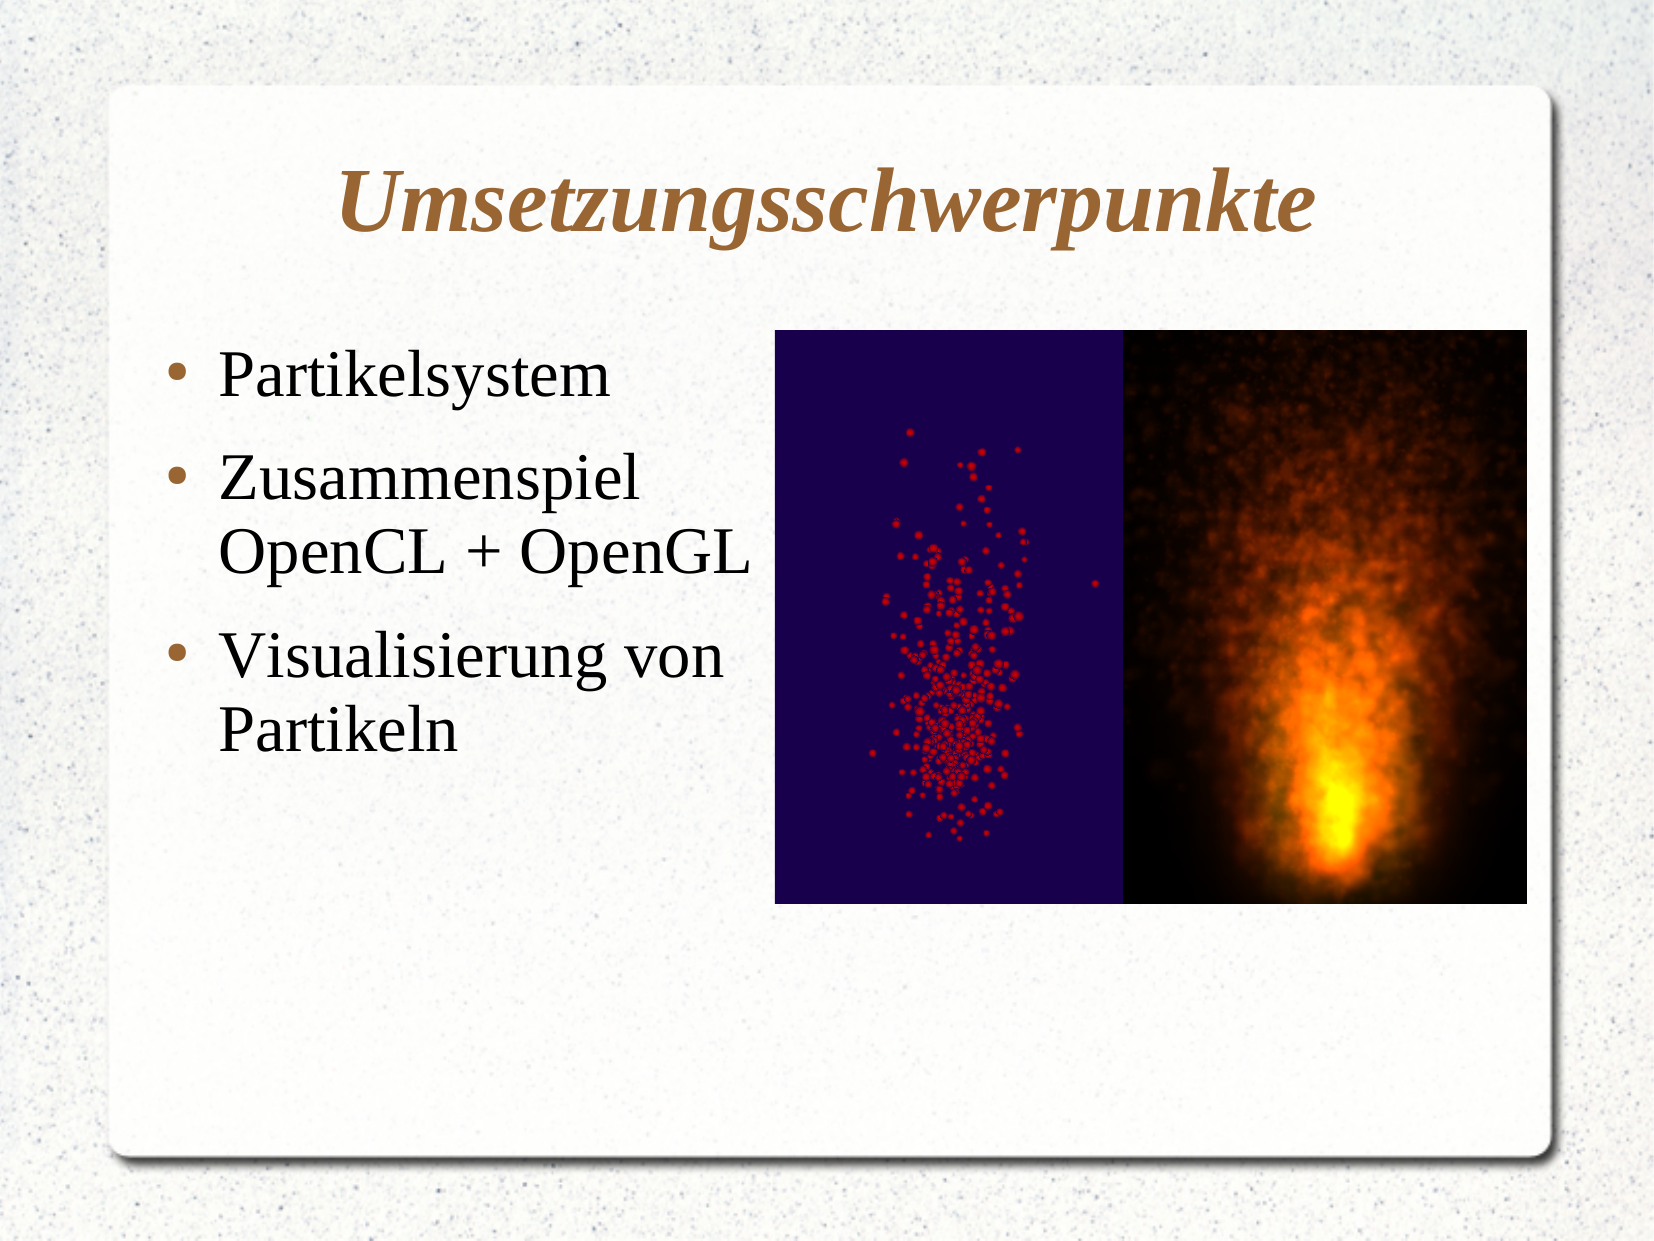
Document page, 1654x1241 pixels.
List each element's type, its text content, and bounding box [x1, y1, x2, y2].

title Umsetzungsschwerpunkte [118, 96, 1536, 304]
list Partikelsystem Zusammenspiel OpenCL + OpenGL Visualisierung von Partikeln [147, 336, 811, 987]
picture [0, 0, 1654, 1241]
